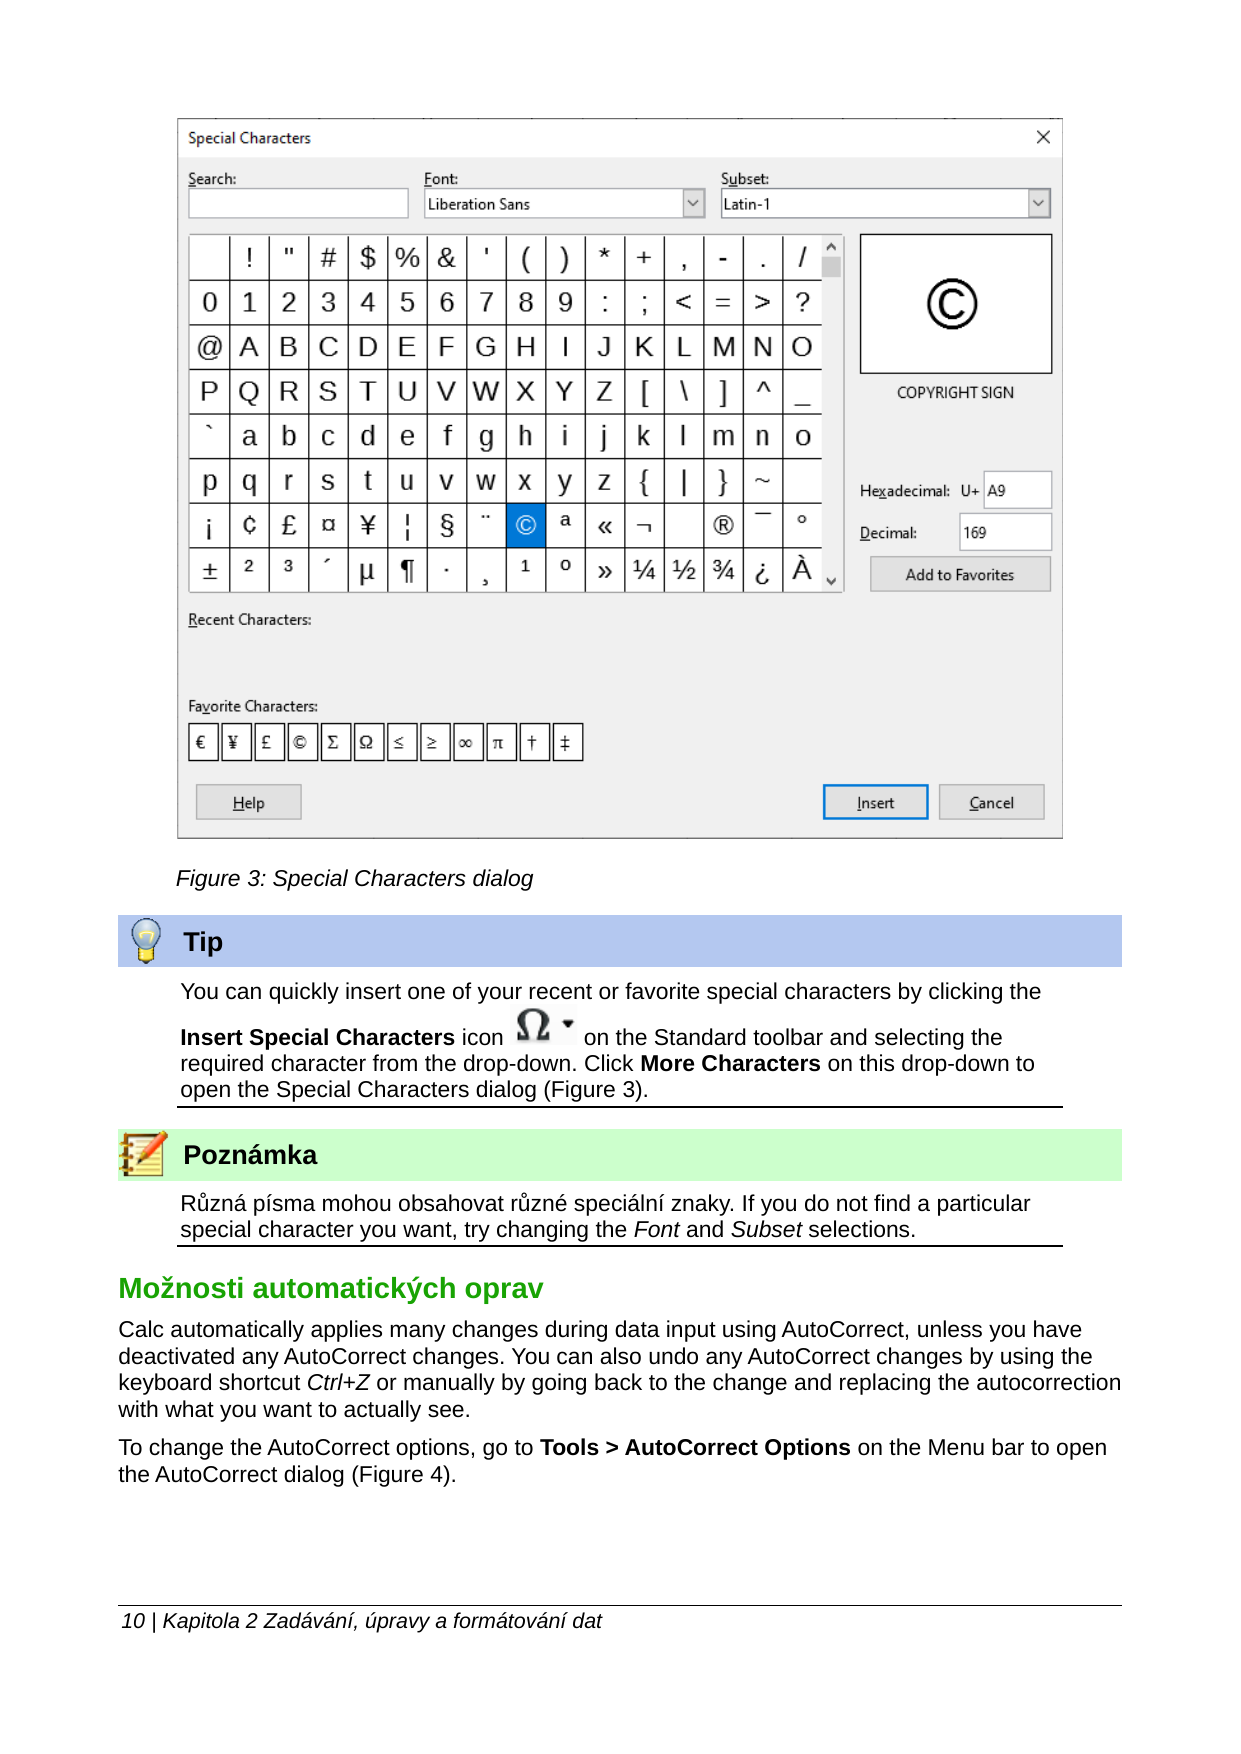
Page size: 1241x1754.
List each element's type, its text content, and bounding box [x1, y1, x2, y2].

subtitle Tip [118, 915, 1122, 967]
picture [119, 916, 170, 967]
picture [119, 1129, 170, 1180]
text Figure 3: Special Characters dialog [176, 839, 1065, 891]
text Různá písma mohou obsahovat různé speciální znaky. If you do not find a particular special character you want, try changing the Font and Subset selections. [177, 1187, 1063, 1245]
text To change the AutoCorrect options, go to Tools > AutoCorrect Options on the Menu bar to open the AutoCorrect dialog (Figure 4). [118, 1434, 1122, 1487]
text You can quickly insert one of your recent or favorite special characters by clicking the Insert Special Characters icon on the Standard toolbar and selecting the required character from the drop-down. Click More Characters on this drop-down to open the Special Characters dialog (Figure 3). [177, 975, 1063, 1106]
picture [177, 118, 1063, 839]
text Calc automatically applies many changes during data input using AutoCorrect, unless you have deactivated any AutoCorrect changes. You can also undo any AutoCorrect changes by using the keyboard shortcut Ctrl+Z or manually by going back to the change and replacing the autocorrection with what you want to actually see. [118, 1316, 1122, 1422]
picture [510, 1004, 578, 1045]
subtitle Možnosti automatických oprav [118, 1271, 1122, 1305]
subtitle Poznámka [118, 1129, 1122, 1181]
